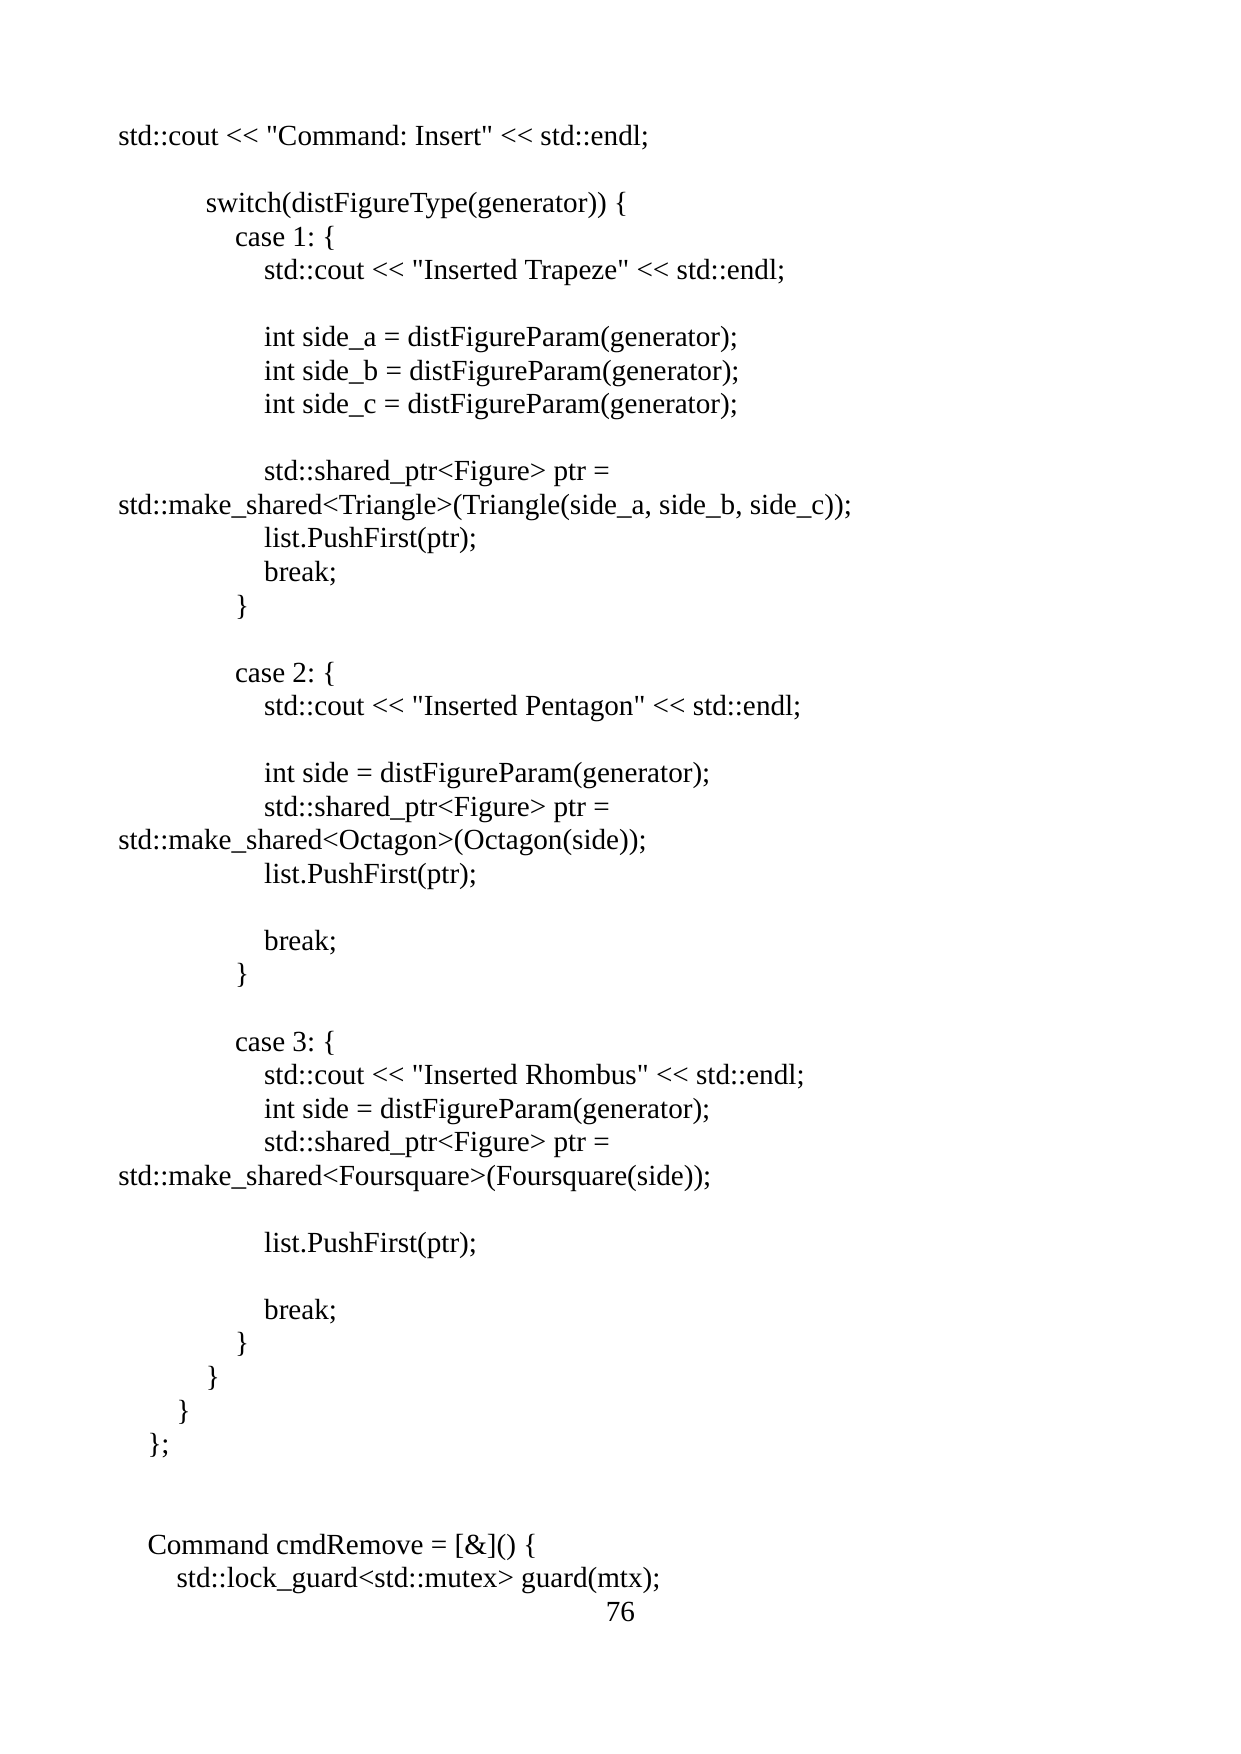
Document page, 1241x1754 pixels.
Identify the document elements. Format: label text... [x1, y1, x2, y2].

text break; [118, 554, 1122, 588]
text } [118, 957, 1122, 990]
text 76 [118, 1594, 1122, 1627]
text list.PushFirst(ptr); [118, 856, 1122, 889]
text std::shared_ptr<Figure> ptr = std::make_shared<Foursquare>(Foursquare(side)); [118, 1124, 1122, 1191]
text } [118, 1359, 1122, 1393]
text break; [118, 1292, 1122, 1326]
text int side_b = distFigureParam(generator); [118, 353, 1122, 386]
text int side_c = distFigureParam(generator); [118, 386, 1122, 420]
text int side = distFigureParam(generator); [118, 755, 1122, 789]
text case 1: { [118, 219, 1122, 252]
text list.PushFirst(ptr); [118, 1225, 1122, 1258]
text std::shared_ptr<Figure> ptr = std::make_shared<Octagon>(Octagon(side)); [118, 789, 1122, 856]
text case 3: { [118, 1024, 1122, 1057]
text std::cout << "Command: Insert" << std::endl; [118, 118, 1122, 152]
text switch(distFigureType(generator)) { [118, 185, 1122, 219]
text break; [118, 923, 1122, 957]
text std::cout << "Inserted Pentagon" << std::endl; [118, 688, 1122, 722]
text list.PushFirst(ptr); [118, 521, 1122, 554]
text int side_a = distFigureParam(generator); [118, 319, 1122, 353]
text std::cout << "Inserted Trapeze" << std::endl; [118, 252, 1122, 286]
text std::lock_guard<std::mutex> guard(mtx); [118, 1560, 1122, 1594]
text std::shared_ptr<Figure> ptr = std::make_shared<Triangle>(Triangle(side_a, side_b, side_c)); [118, 453, 1122, 521]
text }; [118, 1426, 1122, 1460]
text case 2: { [118, 655, 1122, 688]
text } [118, 588, 1122, 621]
text Command cmdRemove = [&]() { [118, 1527, 1122, 1560]
text } [118, 1326, 1122, 1359]
text } [118, 1393, 1122, 1426]
text int side = distFigureParam(generator); [118, 1091, 1122, 1124]
text std::cout << "Inserted Rhombus" << std::endl; [118, 1057, 1122, 1091]
